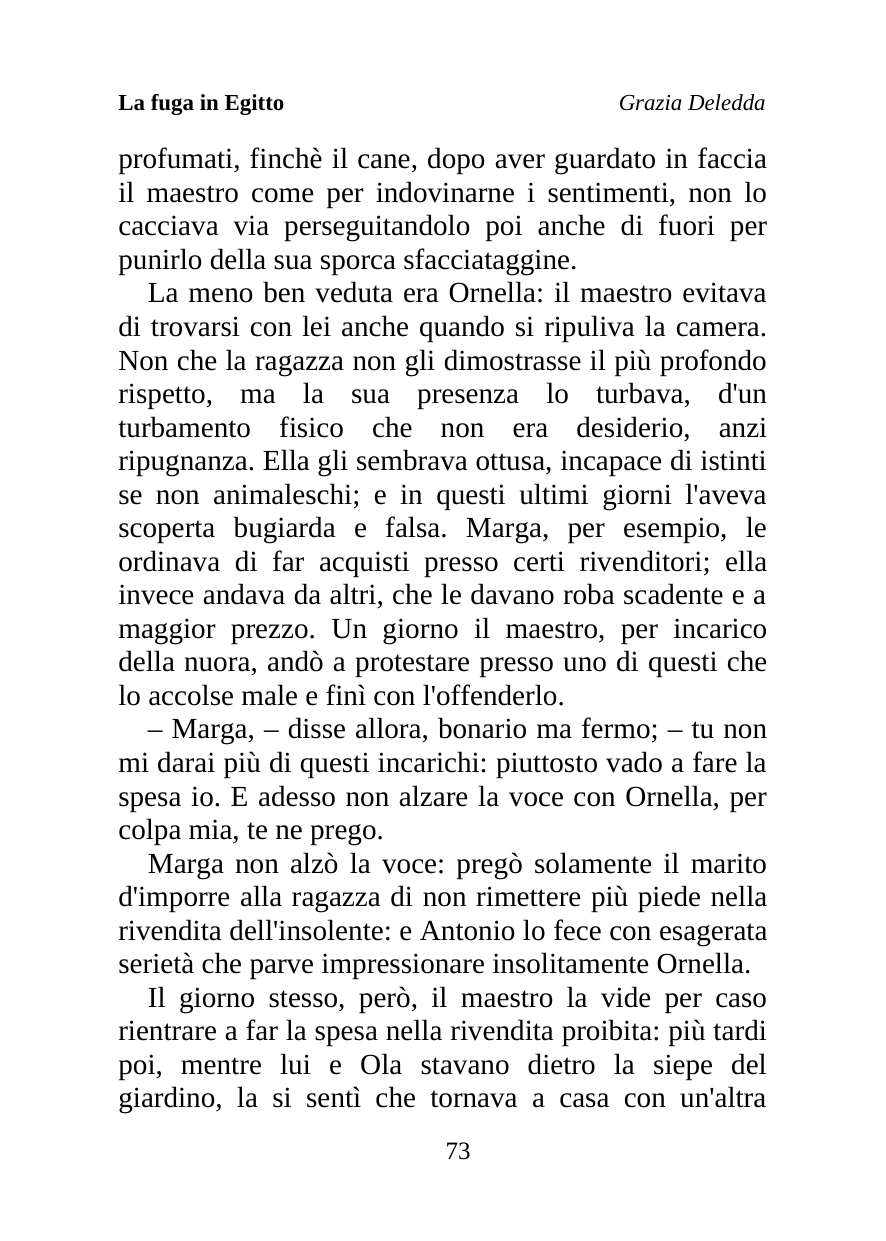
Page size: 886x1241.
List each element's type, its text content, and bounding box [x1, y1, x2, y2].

text profumati, finchè il cane, dopo aver guardato in faccia il maestro come per indovinarne i sentimenti, non lo cacciava via perseguitandolo poi anche di fuori per punirlo della sua sporca sfacciataggine. [118, 141, 768, 276]
text La meno ben veduta era Ornella: il maestro evitava di trovarsi con lei anche quando si ripuliva la camera. Non che la ragazza non gli dimostrasse il più profondo rispetto, ma la sua presenza lo turbava, d'un turbamento fisico che non era desiderio, anzi ripugnanza. Ella gli sembrava ottusa, incapace di istinti se non animaleschi; e in questi ultimi giorni l'aveva scoperta bugiarda e falsa. Marga, per esempio, le ordinava di far acquisti presso certi rivenditori; ella invece andava da altri, che le davano roba scadente e a maggior prezzo. Un giorno il maestro, per incarico della nuora, andò a protestare presso uno di questi che lo accolse male e finì con l'offenderlo. [118, 276, 768, 712]
text Il giorno stesso, però, il maestro la vide per caso rientrare a far la spesa nella rivendita proibita: più tardi poi, mentre lui e Ola stavano dietro la siepe del giardino, la si sentì che tornava a casa con un'altra [118, 980, 768, 1114]
text – Marga, – disse allora, bonario ma fermo; – tu non mi darai più di questi incarichi: piuttosto vado a fare la spesa io. E adesso non alzare la voce con Ornella, per colpa mia, te ne prego. [118, 712, 768, 846]
text Marga non alzò la voce: pregò solamente il marito d'imporre alla ragazza di non rimettere più piede nella rivendita dell'insolente: e Antonio lo fece con esagerata serietà che parve impressionare insolitamente Ornella. [118, 846, 768, 980]
